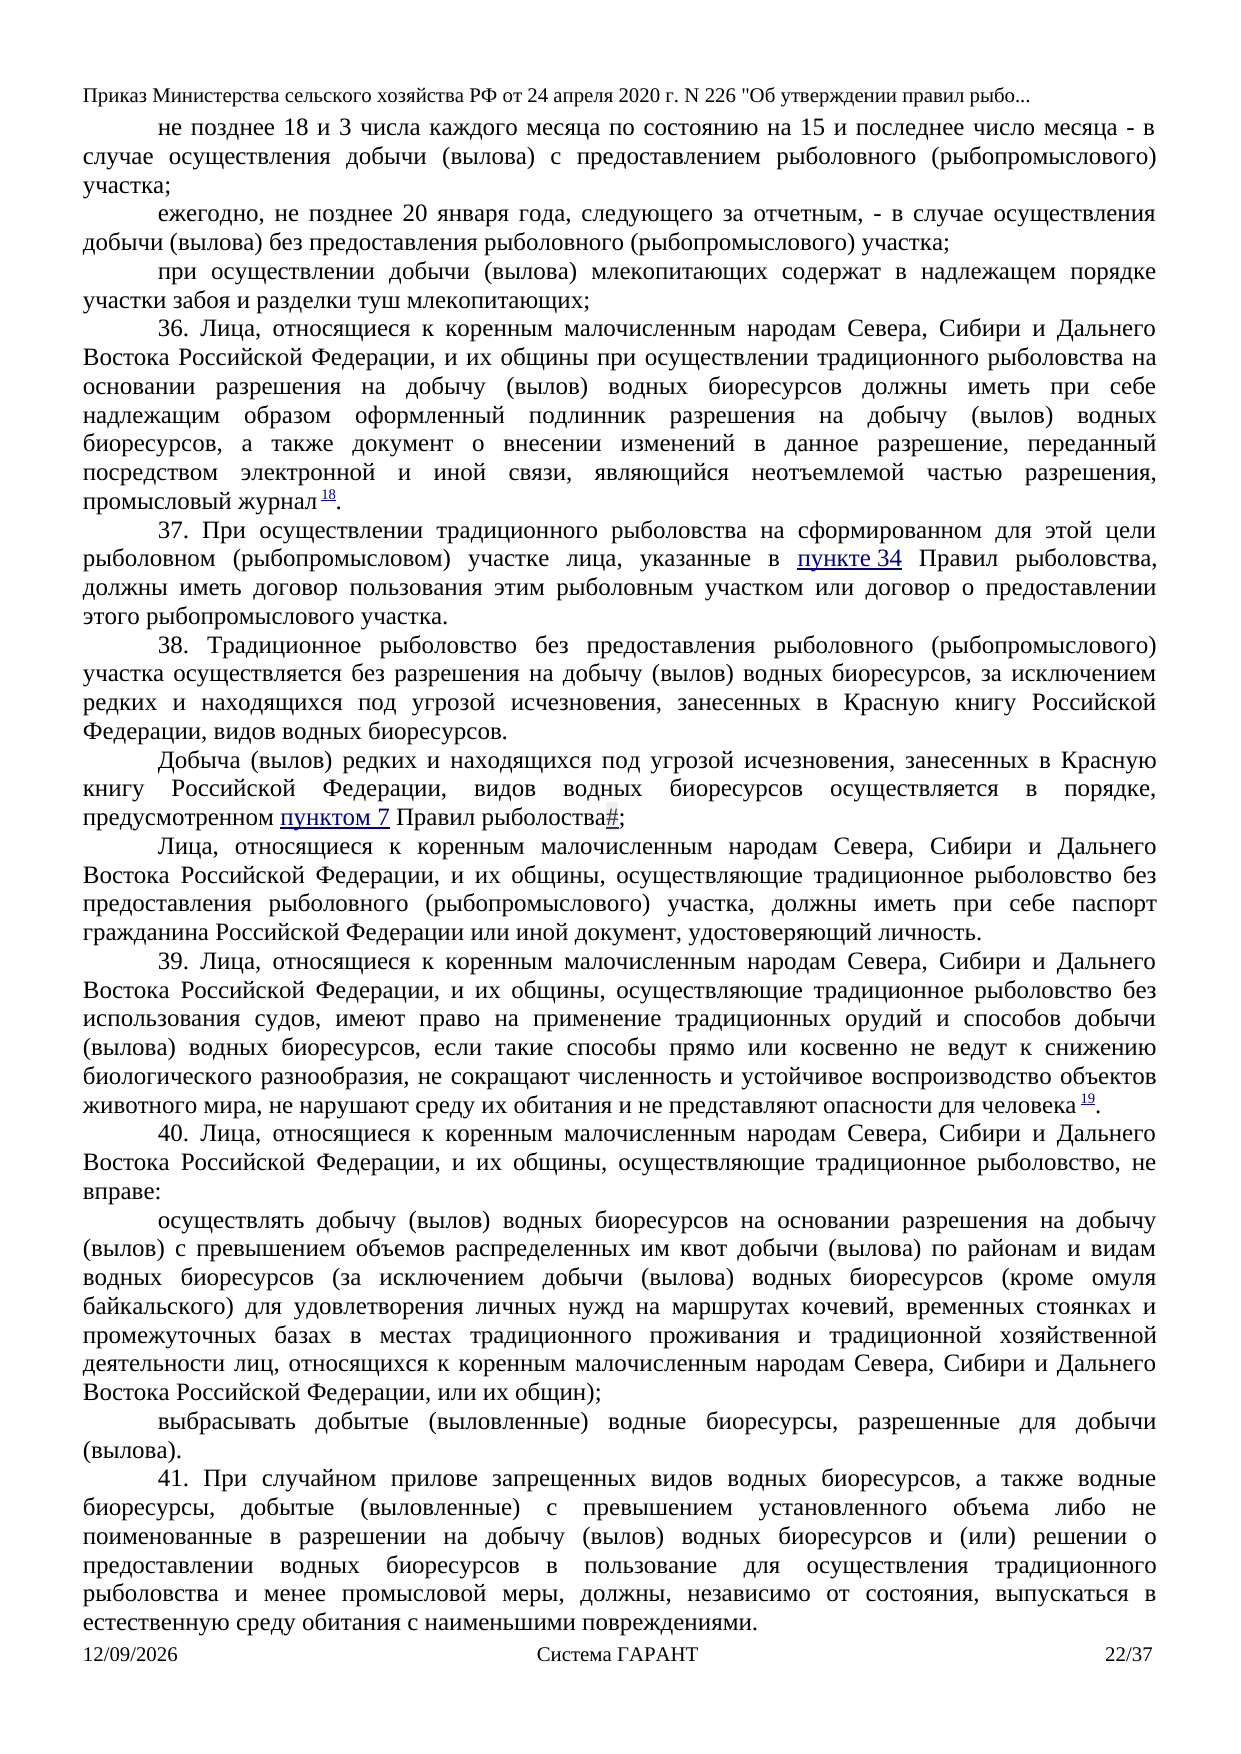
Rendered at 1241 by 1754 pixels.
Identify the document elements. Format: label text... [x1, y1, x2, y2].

text 41. При случайном прилове запрещенных видов водных биоресурсов, а также водные биоресурсы, добытые (выловленные) с превышением установленного объема либо не поименованные в разрешении на добычу (вылов) водных биоресурсов и (или) решении о предоставлении водных биоресурсов в пользование для осуществления традиционного рыболовства и менее промысловой меры, должны, независимо от состояния, выпускаться в естественную среду обитания с наименьшими повреждениями. [83, 1463, 1157, 1636]
text осуществлять добычу (вылов) водных биоресурсов на основании разрешения на добычу (вылов) с превышением объемов распределенных им квот добычи (вылова) по районам и видам водных биоресурсов (за исключением добычи (вылова) водных биоресурсов (кроме омуля байкальского) для удовлетворения личных нужд на маршрутах кочевий, временных стоянках и промежуточных базах в местах традиционного проживания и традиционной хозяйственной деятельности лиц, относящихся к коренным малочисленным народам Севера, Сибири и Дальнего Востока Российской Федерации, или их общин); [83, 1205, 1157, 1406]
text 40. Лица, относящиеся к коренным малочисленным народам Севера, Сибири и Дальнего Востока Российской Федерации, и их общины, осуществляющие традиционное рыболовство, не вправе: [83, 1118, 1157, 1205]
text 36. Лица, относящиеся к коренным малочисленным народам Севера, Сибири и Дальнего Востока Российской Федерации, и их общины при осуществлении традиционного рыболовства на основании разрешения на добычу (вылов) водных биоресурсов должны иметь при себе надлежащим образом оформленный подлинник разрешения на добычу (вылов) водных биоресурсов, а также документ о внесении изменений в данное разрешение, переданный посредством электронной и иной связи, являющийся неотъемлемой частью разрешения, промысловый журнал 18. [83, 313, 1157, 515]
text не позднее 18 и 3 числа каждого месяца по состоянию на 15 и последнее число месяца - в случае осуществления добычи (вылова) с предоставлением рыболовного (рыбопромыслового) участка; [83, 112, 1157, 198]
text выбрасывать добытые (выловленные) водные биоресурсы, разрешенные для добычи (вылова). [83, 1406, 1157, 1463]
text 39. Лица, относящиеся к коренным малочисленным народам Севера, Сибири и Дальнего Востока Российской Федерации, и их общины, осуществляющие традиционное рыболовство без использования судов, имеют право на применение традиционных орудий и способов добычи (вылова) водных биоресурсов, если такие способы прямо или косвенно не ведут к снижению биологического разнообразия, не сокращают численность и устойчивое воспроизводство объектов животного мира, не нарушают среду их обитания и не представляют опасности для человека 19. [83, 946, 1157, 1118]
text Лица, относящиеся к коренным малочисленным народам Севера, Сибири и Дальнего Востока Российской Федерации, и их общины, осуществляющие традиционное рыболовство без предоставления рыболовного (рыбопромыслового) участка, должны иметь при себе паспорт гражданина Российской Федерации или иной документ, удостоверяющий личность. [83, 831, 1157, 946]
text 38. Традиционное рыболовство без предоставления рыболовного (рыбопромыслового) участка осуществляется без разрешения на добычу (вылов) водных биоресурсов, за исключением редких и находящихся под угрозой исчезновения, занесенных в Красную книгу Российской Федерации, видов водных биоресурсов. [83, 630, 1157, 745]
text 37. При осуществлении традиционного рыболовства на сформированном для этой цели рыболовном (рыбопромысловом) участке лица, указанные в пункте 34 Правил рыболовства, должны иметь договор пользования этим рыболовным участком или договор о предоставлении этого рыбопромыслового участка. [83, 515, 1157, 630]
text ежегодно, не позднее 20 января года, следующего за отчетным, - в случае осуществления добычи (вылова) без предоставления рыболовного (рыбопромыслового) участка; [83, 198, 1157, 256]
text Добыча (вылов) редких и находящихся под угрозой исчезновения, занесенных в Красную книгу Российской Федерации, видов водных биоресурсов осуществляется в порядке, предусмотренном пунктом 7 Правил рыболоства#; [83, 745, 1157, 831]
text при осуществлении добычи (вылова) млекопитающих содержат в надлежащем порядке участки забоя и разделки туш млекопитающих; [83, 256, 1157, 313]
